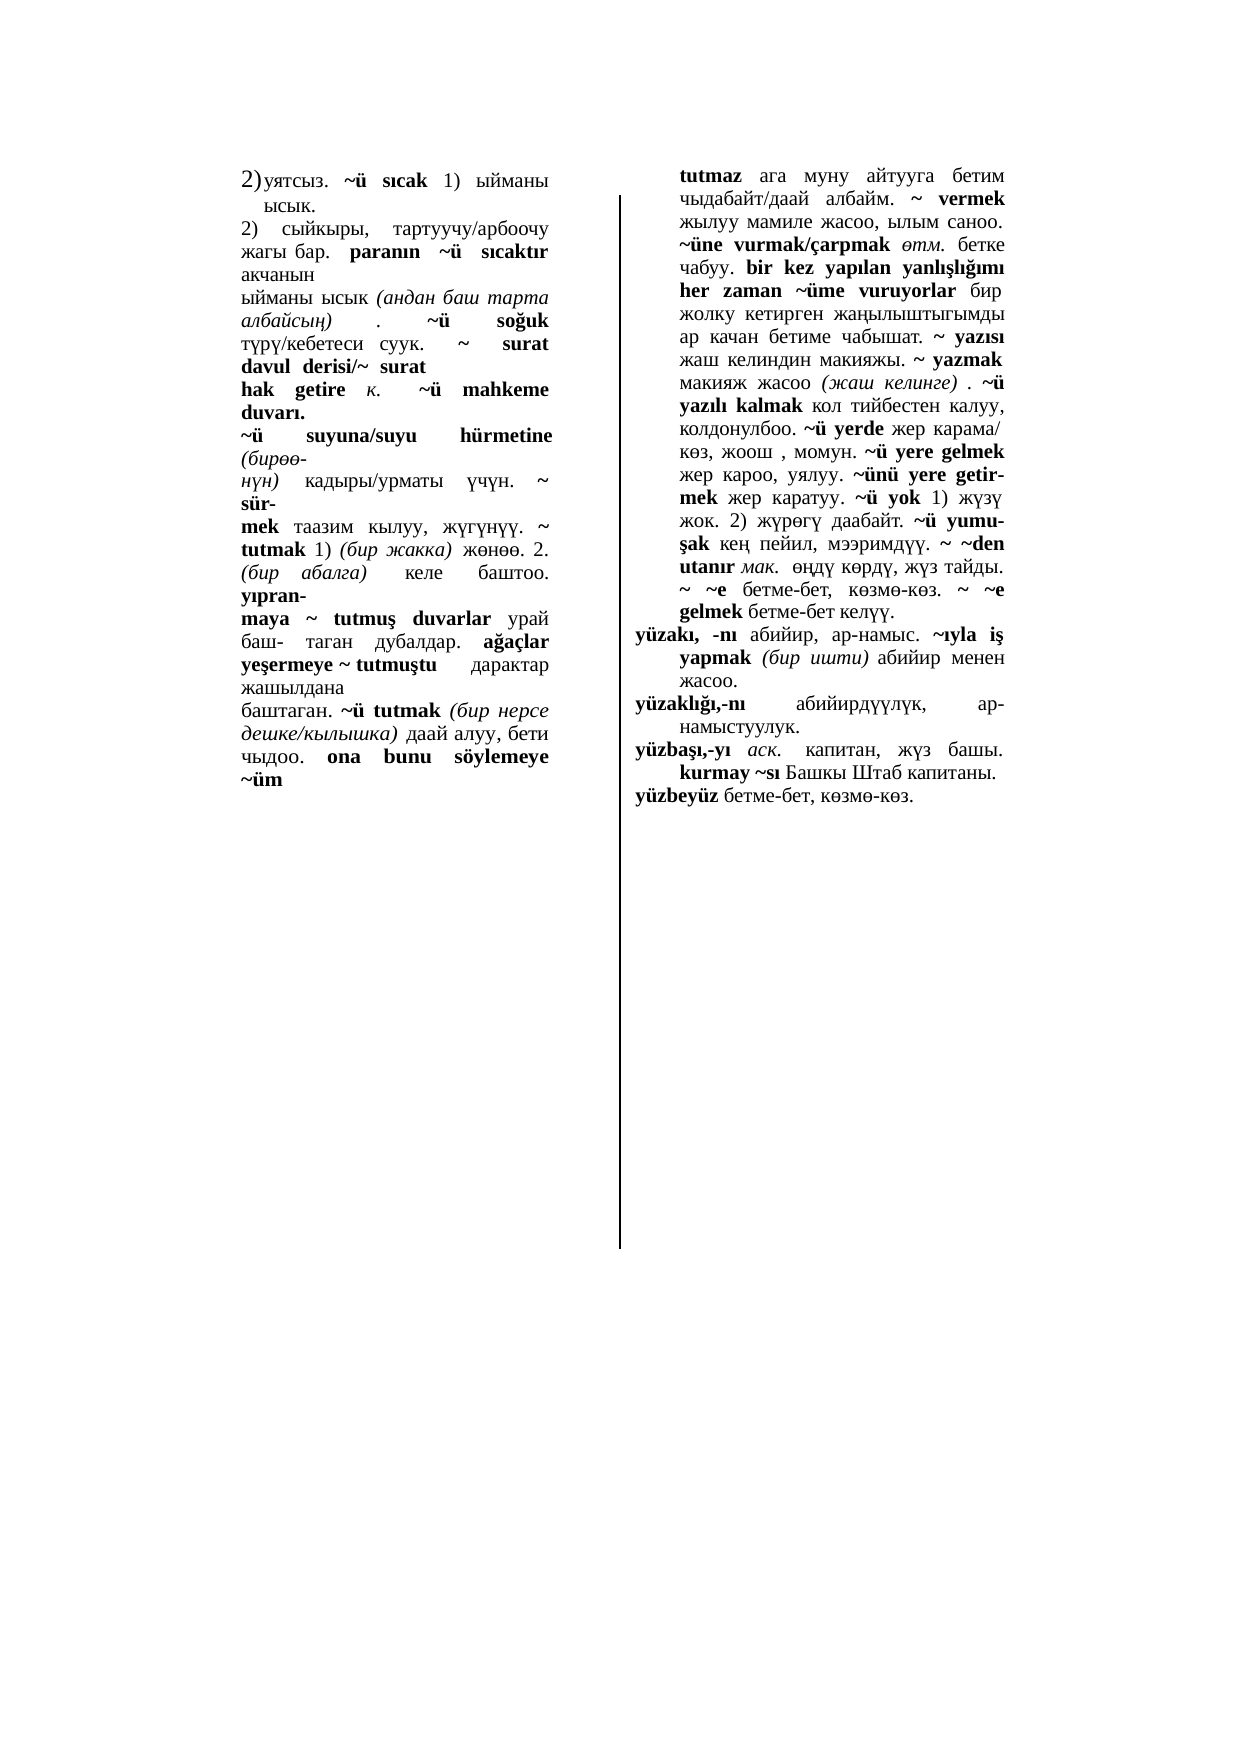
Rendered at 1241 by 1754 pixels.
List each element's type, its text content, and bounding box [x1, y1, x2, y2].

text ыйманы ысык (андан баш тарта албайсың) . ~ü soğuk түрү/кебетеси суук. ~ surat davul derisi/~ surat [241, 286, 549, 378]
text yüzaklığı,-nı абийирдүүлүк, ар- [635, 692, 1065, 715]
text yüzbaşı,-yı аск. капитан, жүз башы. [635, 738, 1065, 761]
text hak getire к. ~ü mahkeme duvarı. [241, 378, 549, 424]
text жолку кетирген жаңылыштыгымды ар качан бетиме чабышат. ~ yazısı жаш келиндин макияжы. ~ yazmak [679, 302, 1005, 371]
text yüzbeyüz бетме-бет, көзмө-көз. [635, 784, 1065, 807]
text баштаган. ~ü tutmak (бир нерсе дешке/кылышка) даай алуу, бети чыдоо. ona bunu söylemeye ~üm [241, 699, 549, 791]
text макияж жасоо (жаш келинге) . ~ü yazılı kalmak кол тийбестен калуу, колдонулбоо. ~ü yerde жер карама/ [679, 371, 1005, 440]
text mek таазим кылуу, жүгүнүү. ~ tutmak 1) (бир жакка) жөнөө. 2. (бир абалга) келе баштоо. yıpran- [241, 516, 549, 607]
text ~ ~e бетме-бет, көзмө-көз. ~ ~e gelmek бетме-бет келүү. [679, 578, 1005, 623]
list уятсыз. ~ü sıcak 1) ыйманы ысык. [241, 164, 549, 217]
text tutmaz ага муну айтууга бетим чыдабайт/даай албайм. ~ vermek жылуу мамиле жасоо, ылым саноо. [679, 164, 1005, 233]
text 2) сыйкыры, тартуучу/арбоочу жагы бар. paranın ~ü sıcaktır акчанын [241, 217, 549, 286]
text kurmay ~sı Башкы Штаб капитаны. [679, 761, 998, 784]
text yapmak (бир ишти) абийир менен жасоо. [679, 646, 1005, 692]
text yüzakı, -nı абийир, ар-намыс. ~ıyla iş [635, 623, 1065, 646]
text maya ~ tutmuş duvarlar урай баш- таган дубалдар. ağaçlar yeşermeye ~ tutmuştu дарактар жашылдана [241, 607, 549, 699]
text жок. 2) жүрөгү даабайт. ~ü yumu- şak кең пейил, мээримдүү. ~ ~den utanır мак. өңдү көрдү, жүз тайды. [679, 509, 1005, 578]
text ~ü suyuna/suyu hürmetine (бирөө- [241, 424, 552, 469]
text нүн) кадыры/урматы үчүн. ~ sür- [241, 469, 549, 515]
text көз, жоош , момун. ~ü yere gelmek жер кароо, уялуу. ~ünü yere getir- mek жер каратуу. ~ü yok 1) жүзү [679, 440, 1004, 509]
text намыстуулук. [679, 715, 803, 738]
text ~üne vurmak/çarpmak өтм. бетке чабуу. bir kez yapılаn yanlışlığımı her zaman ~üme vuruyorlar бир [679, 233, 1004, 302]
